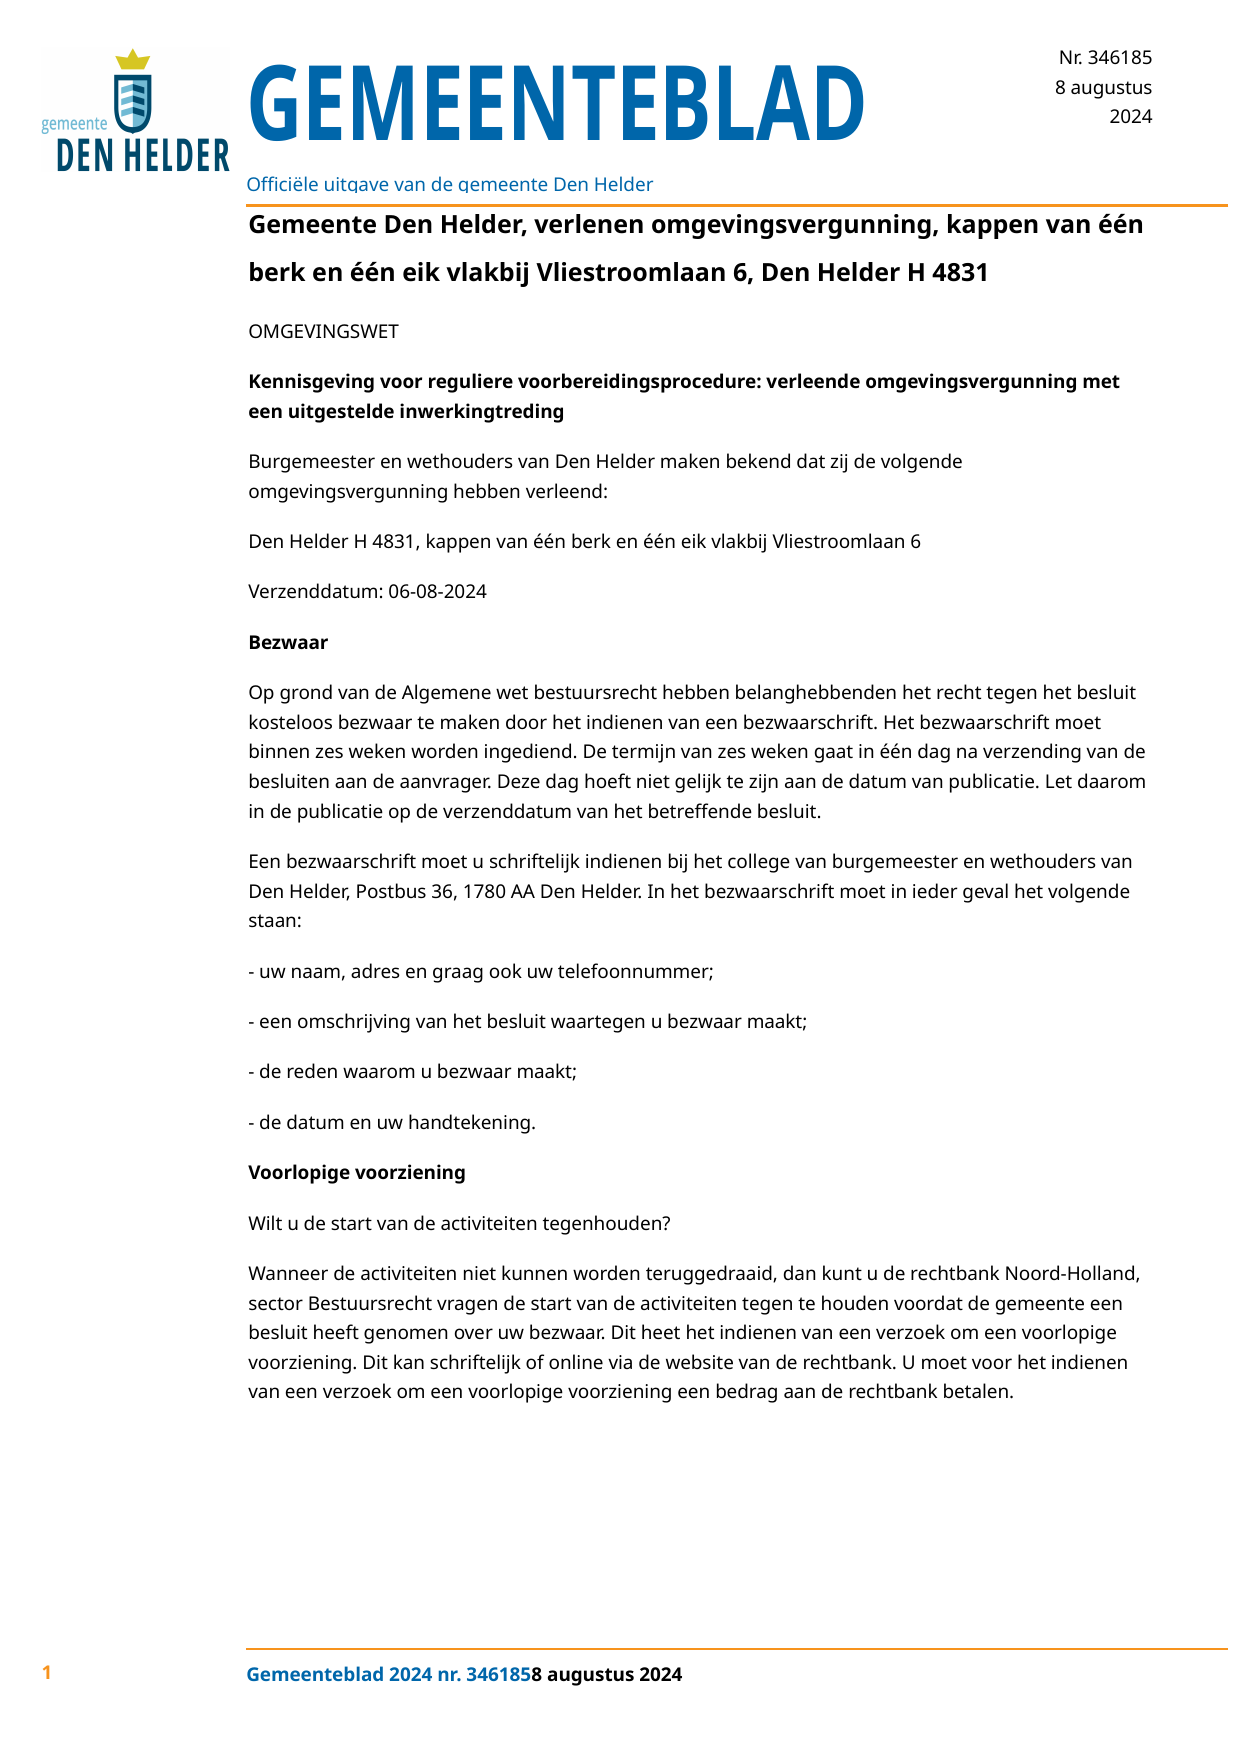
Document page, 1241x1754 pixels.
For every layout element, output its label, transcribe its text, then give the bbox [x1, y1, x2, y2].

picture [220, 160, 224, 172]
text Een bezwaarschrift moet u schriftelijk indienen bij het college van burgemeester en wethouders van Den Helder, Postbus 36, 1780 AA Den Helder. In het bezwaarschrift moet in ieder geval het volgende staan: [248, 848, 1152, 933]
text - uw naam, adres en graag ook uw telefoonnummer; [248, 958, 1152, 984]
text OMGEVINGSWET [248, 318, 1152, 344]
text Den Helder H 4831, kappen van één berk en één eik vlakbij Vliestroomlaan 6 [248, 528, 1152, 554]
text Bezwaar [248, 629, 1152, 655]
text Verzenddatum: 06-08-2024 [248, 579, 1152, 604]
text Gemeente Den Helder, verlenen omgevingsvergunning, kappen van één berk en één eik vlakbij Vliestroomlaan 6, Den Helder H 4831 [248, 207, 1152, 288]
picture [41, 47, 231, 172]
text - de datum en uw handtekening. [248, 1109, 1152, 1135]
text Wanneer de activiteiten niet kunnen worden teruggedraaid, dan kunt u de rechtbank Noord-Holland, sector Bestuursrecht vragen de start van de activiteiten tegen te houden voordat de gemeente een besluit heeft genomen over uw bezwaar. Dit heet het indienen van een verzoek om een voorlopige voorziening. Dit kan schriftelijk of online via de website van de rechtbank. U moet voor het indienen van een verzoek om een voorlopige voorziening een bedrag aan de rechtbank betalen. [248, 1260, 1152, 1404]
picture [182, 144, 187, 165]
text Wilt u de start van de activiteiten tegenhouden? [248, 1210, 1152, 1236]
text - de reden waarom u bezwaar maakt; [248, 1059, 1152, 1084]
picture [130, 157, 135, 172]
text Kennisgeving voor reguliere voorbereidingsprocedure: verleende omgevingsvergunning met een uitgestelde inwerkingtreding [248, 368, 1152, 424]
text Op grond van de Algemene wet bestuursrecht hebben belanghebbenden het recht tegen het besluit kosteloos bezwaar te maken door het indienen van een bezwaarschrift. Het bezwaarschrift moet binnen zes weken worden ingediend. De termijn van zes weken gaat in één dag na verzending van de besluiten aan de aanvrager. Deze dag hoeft niet gelijk te zijn aan de datum van publicatie. Let daarom in de publicatie op de verzenddatum van het betreffende besluit. [248, 679, 1152, 824]
text - een omschrijving van het besluit waartegen u bezwaar maakt; [248, 1008, 1152, 1034]
text Voorlopige voorziening [248, 1159, 1152, 1185]
text Burgemeester en wethouders van Den Helder maken bekend dat zij de volgende omgevingsvergunning hebben verleend: [248, 448, 1152, 504]
picture [100, 154, 106, 172]
picture [63, 144, 68, 165]
